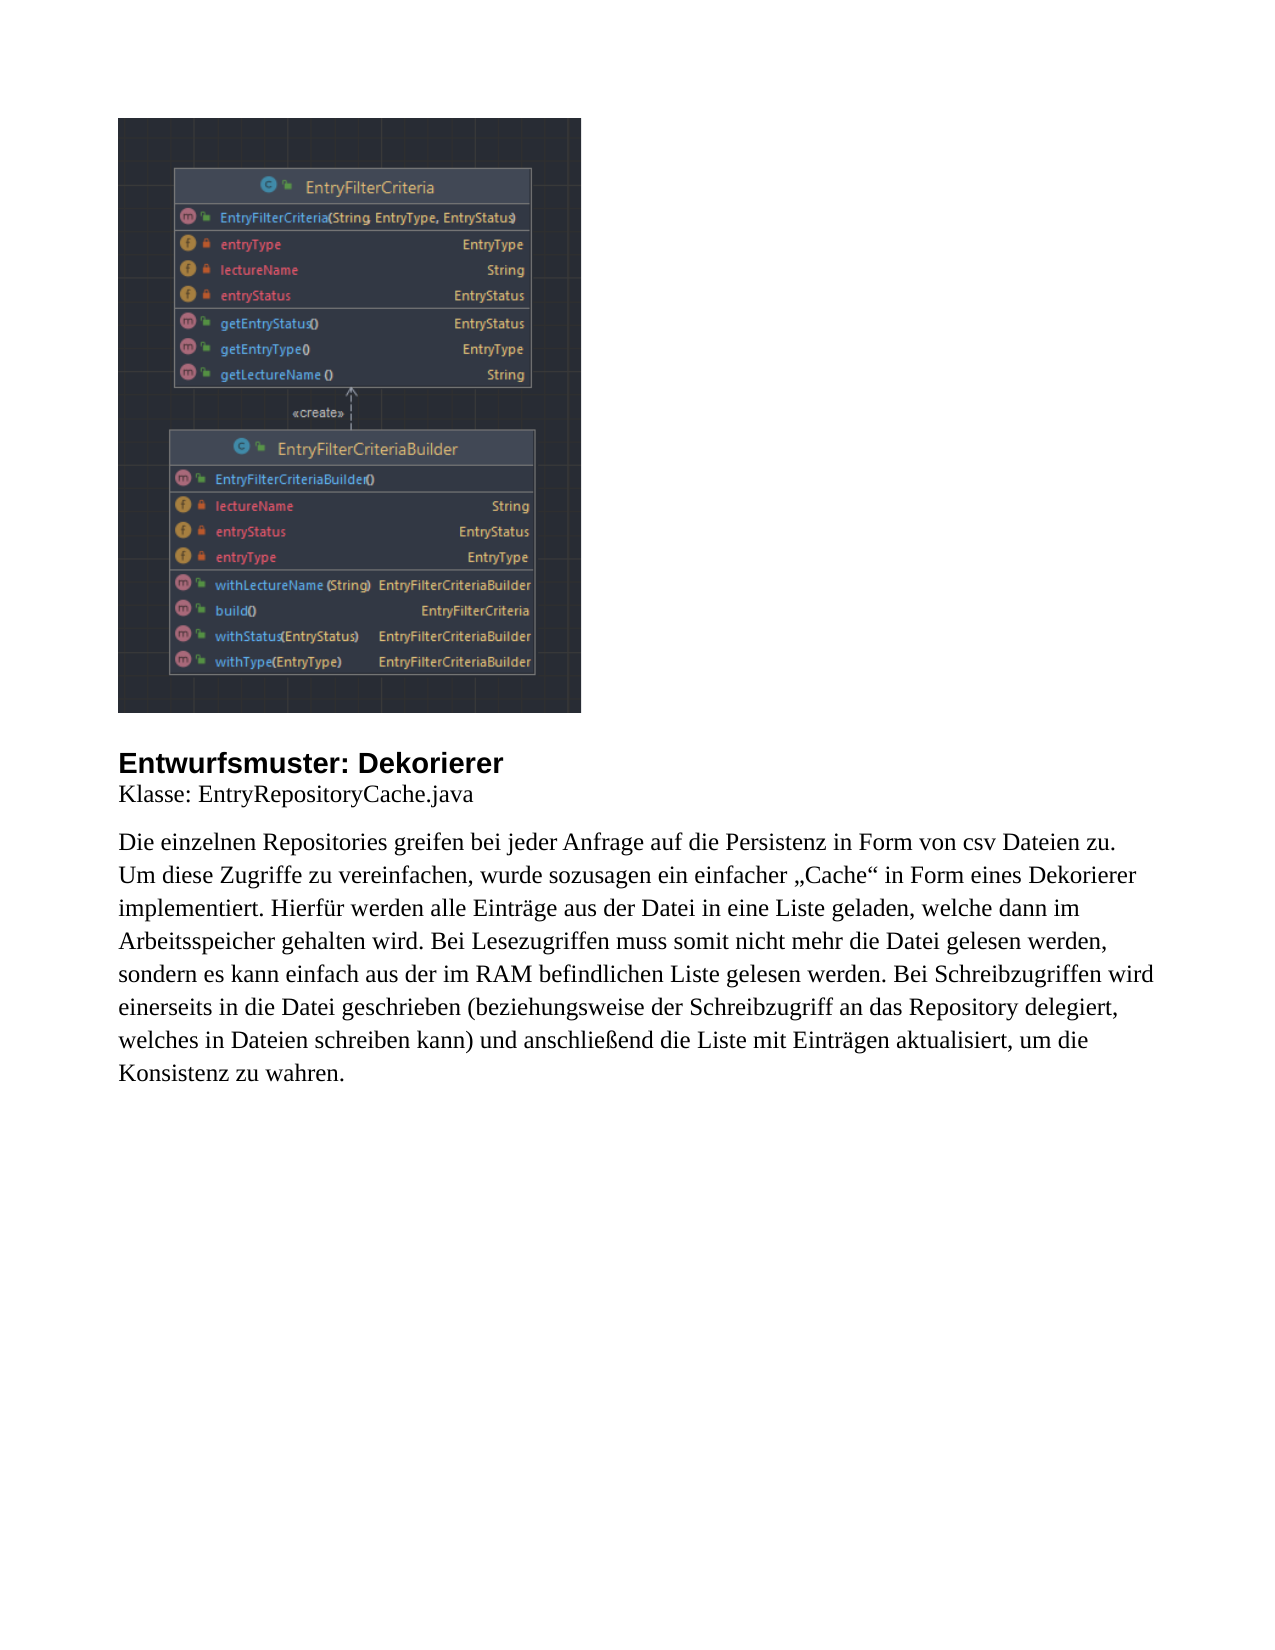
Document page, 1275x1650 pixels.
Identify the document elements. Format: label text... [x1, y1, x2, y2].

text Klasse: EntryRepositoryCache.java [118, 779, 1157, 808]
text Die einzelnen Repositories greifen bei jeder Anfrage auf die Persistenz in Form von csv Dateien zu. Um diese Zugriffe zu vereinfachen, wurde sozusagen ein einfacher „Cache“ in Form eines Dekorierer implementiert. Hierfür werden alle Einträge aus der Datei in eine Liste geladen, welche dann im Arbeitsspeicher gehalten wird. Bei Lesezugriffen muss somit nicht mehr die Datei gelesen werden, sondern es kann einfach aus der im RAM befindlichen Liste gelesen werden. Bei Schreibzugriffen wird einerseits in die Datei geschrieben (beziehungsweise der Schreibzugriff an das Repository delegiert, welches in Dateien schreiben kann) und anschließend die Liste mit Einträgen aktualisiert, um die Konsistenz zu wahren. [118, 827, 1157, 1087]
subtitle Entwurfsmuster: Dekorierer [118, 746, 1157, 779]
